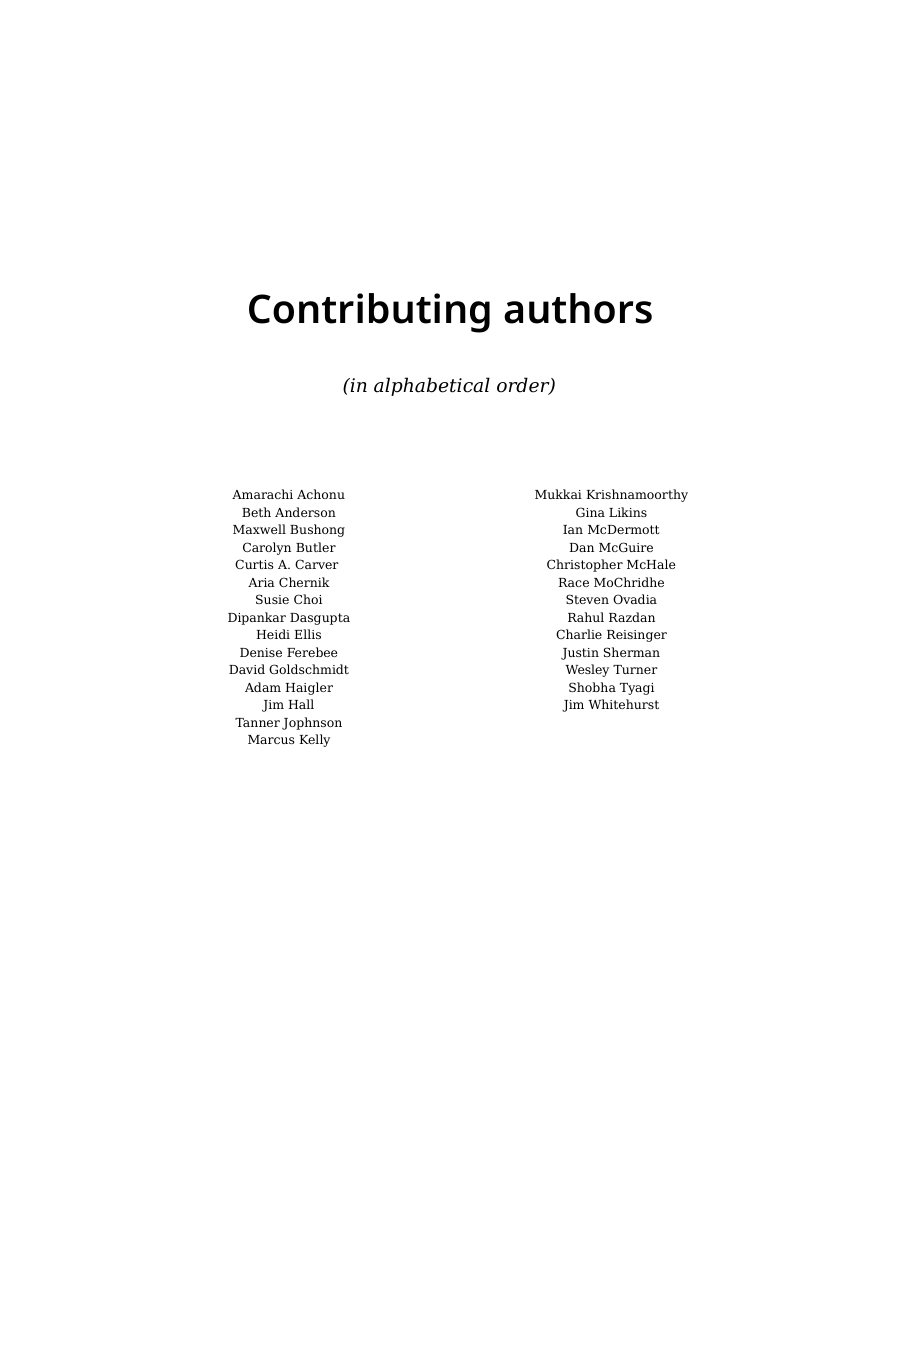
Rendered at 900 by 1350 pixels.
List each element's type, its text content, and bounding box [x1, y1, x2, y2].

subtitle Contributing authors [127, 287, 772, 333]
text (in alphabetical order) [127, 376, 772, 397]
table_header Amarachi Achonu Beth Anderson Maxwell Bushong Carolyn Butler Curtis A. Carver Aria Chernik Susie Choi Dipankar Dasgupta Heidi Ellis Denise Ferebee David Goldschmidt Adam Haigler Jim Hall Tanner Jophnson Marcus Kelly [128, 482, 450, 753]
table_header Mukkai Krishnamoorthy Gina Likins Ian McDermott Dan McGuire Christopher McHale Race MoChridhe Steven Ovadia Rahul Razdan Charlie Reisinger Justin Sherman Wesley Turner Shobha Tyagi Jim Whitehurst [450, 482, 772, 753]
